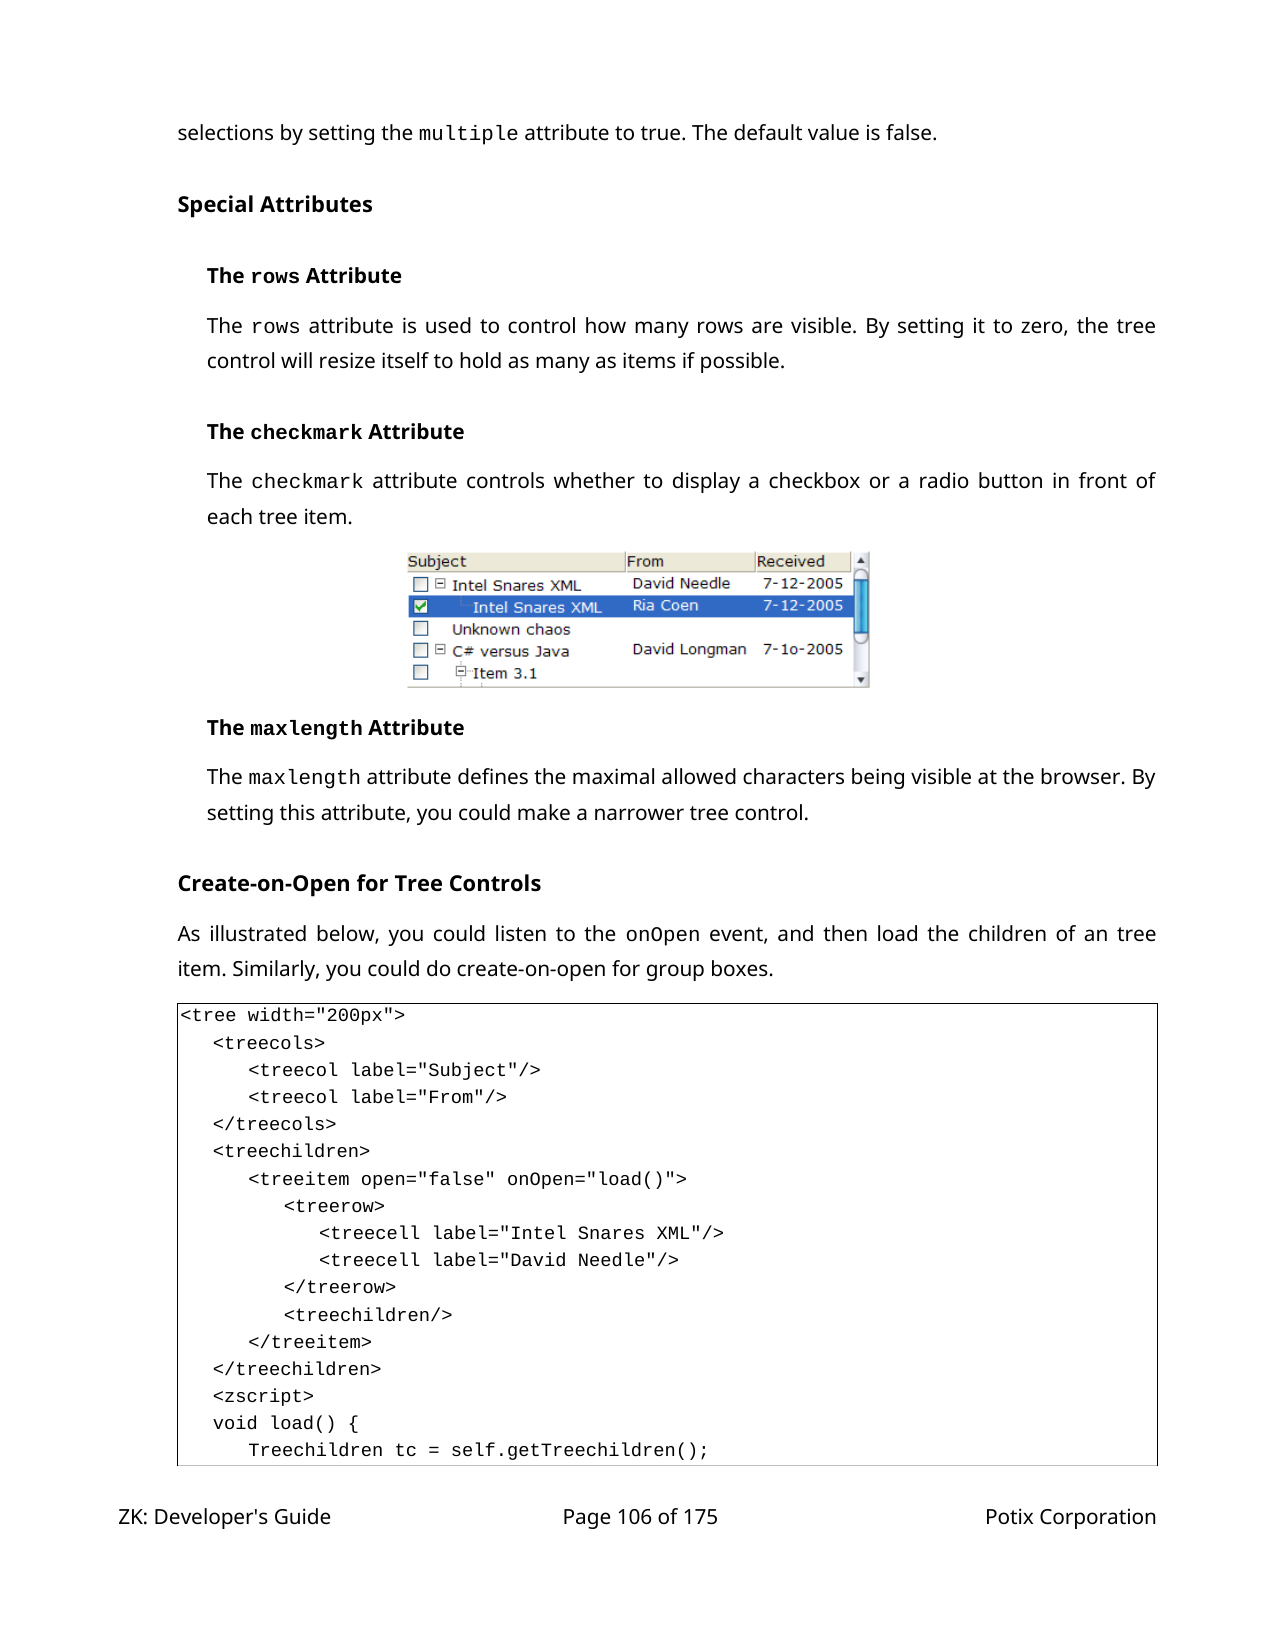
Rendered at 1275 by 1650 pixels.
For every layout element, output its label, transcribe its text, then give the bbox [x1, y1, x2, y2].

text selections by setting the multiple attribute to true. The default value is false. [177, 118, 1157, 147]
subtitle The checkmark Attribute [207, 417, 1157, 446]
text <treechildren/> [178, 1302, 1157, 1327]
text <tree width="200px"> [178, 1004, 1157, 1028]
picture [403, 547, 872, 689]
subtitle The rows Attribute [207, 262, 1157, 290]
text Treechildren tc = self.getTreechildren(); [178, 1438, 1157, 1465]
subtitle Special Attributes [177, 189, 1157, 219]
text <treeitem open="false" onOpen="load()"> [178, 1166, 1157, 1191]
text </treecols> [178, 1112, 1157, 1136]
text <treecol label="From"/> [178, 1085, 1157, 1109]
text </treerow> [178, 1275, 1157, 1299]
text <treechildren> [178, 1139, 1157, 1163]
text </treechildren> [178, 1357, 1157, 1381]
subtitle The maxlength Attribute [207, 689, 1157, 741]
text <treerow> [178, 1194, 1157, 1218]
text <zscript> [178, 1384, 1157, 1408]
text void load() { [178, 1411, 1157, 1435]
text <treecell label="Intel Snares XML"/> [178, 1221, 1157, 1245]
text </treeitem> [178, 1329, 1157, 1354]
text <treecol label="Subject"/> [178, 1058, 1157, 1082]
subtitle Create-on-Open for Tree Controls [177, 868, 1157, 898]
text As illustrated below, you could listen to the onOpen event, and then load the children of an tree item. Similarly, you could do create-on-open for group boxes. [177, 919, 1157, 983]
text <treecell label="David Needle"/> [178, 1248, 1157, 1272]
text The checkmark attribute controls whether to display a checkbox or a radio button in front of each tree item. [207, 466, 1157, 530]
text The rows attribute is used to control how many rows are visible. By setting it to zero, the tree control will resize itself to hold as many as items if possible. [207, 311, 1157, 374]
text <treecols> [178, 1031, 1157, 1055]
text The maxlength attribute defines the maximal allowed characters being visible at the browser. By setting this attribute, you could make a narrower tree control. [207, 762, 1157, 826]
